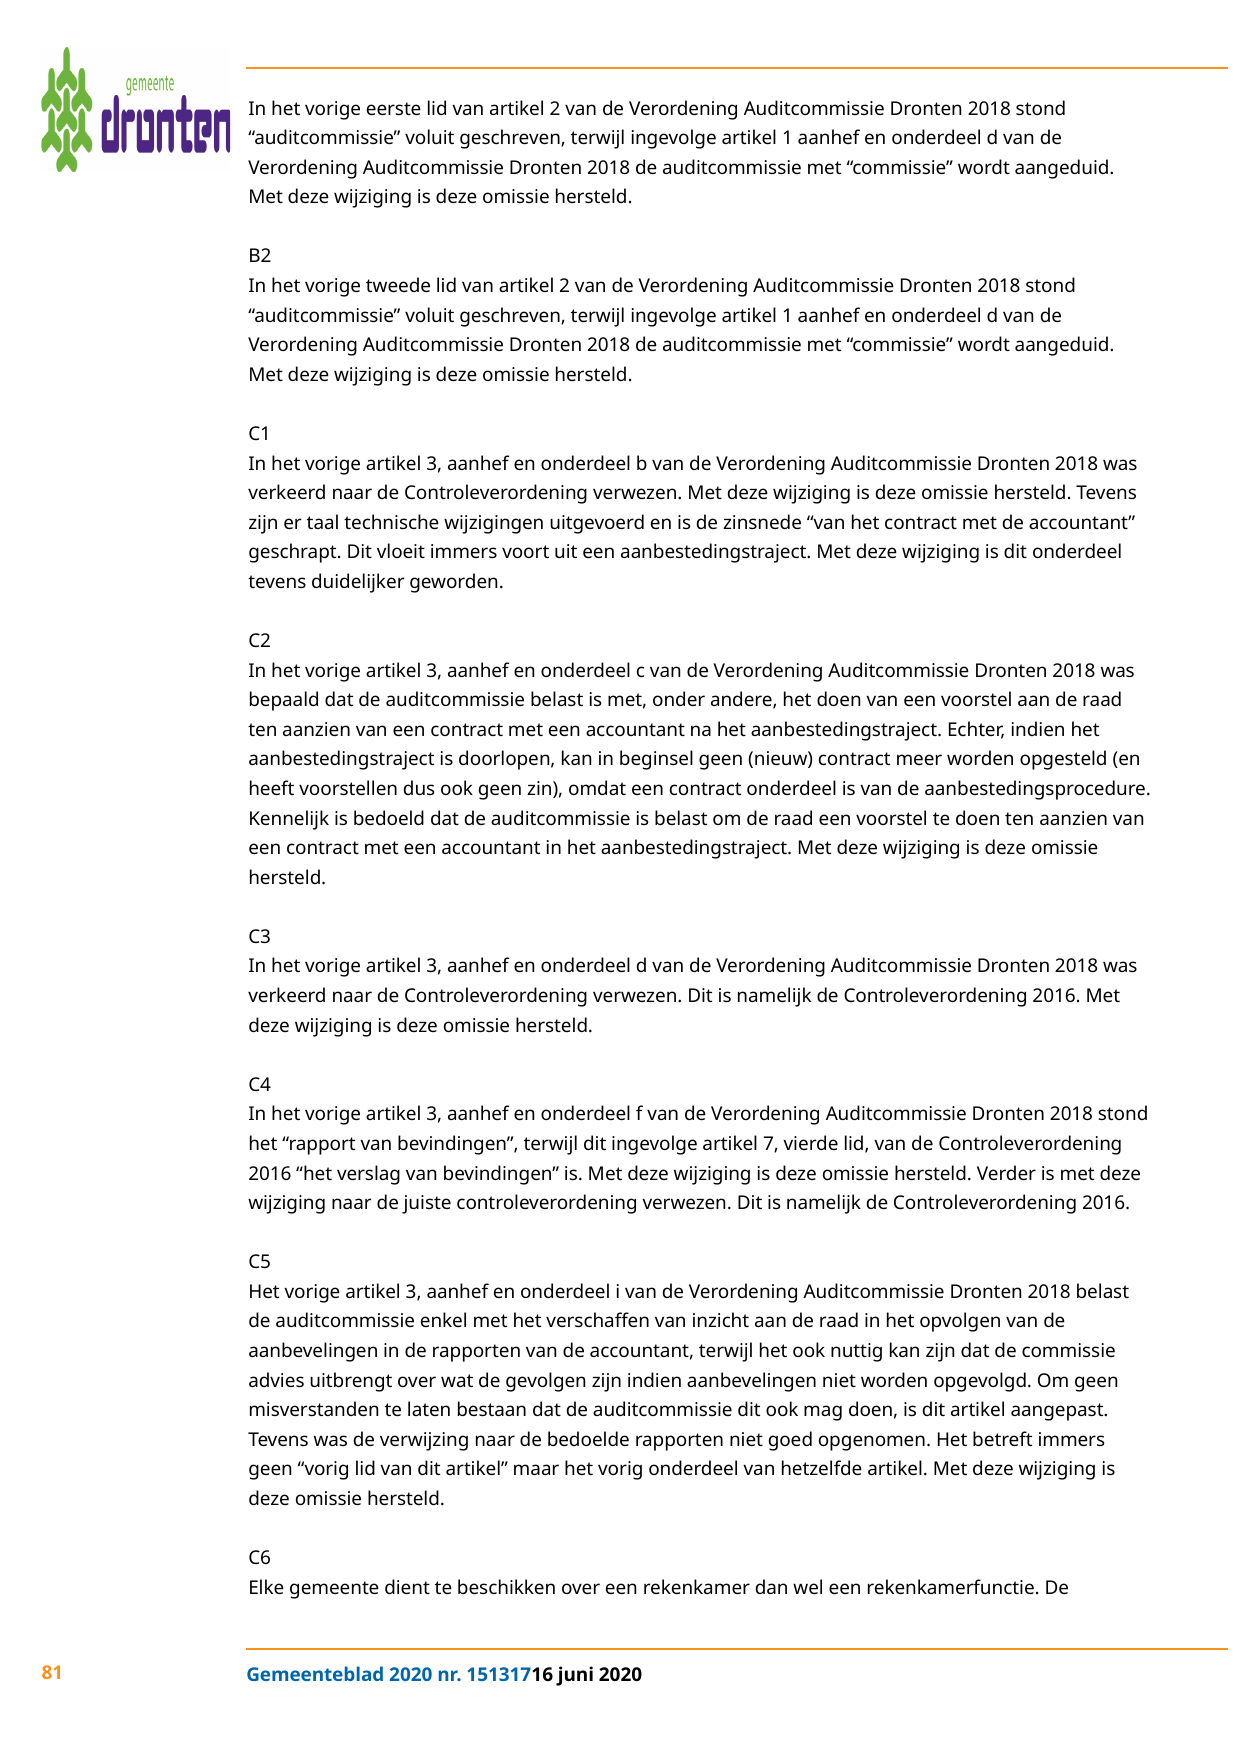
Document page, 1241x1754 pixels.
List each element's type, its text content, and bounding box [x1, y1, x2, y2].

text C2 [248, 627, 1152, 653]
text In het vorige tweede lid van artikel 2 van de Verordening Auditcommissie Dronten 2018 stond “auditcommissie” voluit geschreven, terwijl ingevolge artikel 1 aanhef en onderdeel d van de Verordening Auditcommissie Dronten 2018 de auditcommissie met “commissie” wordt aangeduid. Met deze wijziging is deze omissie hersteld. [248, 272, 1152, 387]
text C3 [248, 923, 1152, 949]
text C5 [248, 1248, 1152, 1274]
text Het vorige artikel 3, aanhef en onderdeel i van de Verordening Auditcommissie Dronten 2018 belast de auditcommissie enkel met het verschaffen van inzicht aan de raad in het opvolgen van de aanbevelingen in de rapporten van de accountant, terwijl het ook nuttig kan zijn dat de commissie advies uitbrengt over wat de gevolgen zijn indien aanbevelingen niet worden opgevolgd. Om geen misverstanden te laten bestaan dat de auditcommissie dit ook mag doen, is dit artikel aangepast. Tevens was de verwijzing naar de bedoelde rapporten niet goed opgenomen. Het betreft immers geen “vorig lid van dit artikel” maar het vorig onderdeel van hetzelfde artikel. Met deze wijziging is deze omissie hersteld. [248, 1278, 1152, 1511]
text In het vorige artikel 3, aanhef en onderdeel f van de Verordening Auditcommissie Dronten 2018 stond het “rapport van bevindingen”, terwijl dit ingevolge artikel 7, vierde lid, van de Controleverordening 2016 “het verslag van bevindingen” is. Met deze wijziging is deze omissie hersteld. Verder is met deze wijziging naar de juiste controleverordening verwezen. Dit is namelijk de Controleverordening 2016. [248, 1101, 1152, 1215]
picture [41, 47, 231, 172]
text C1 [248, 420, 1152, 446]
text C6 [248, 1544, 1152, 1570]
text C4 [248, 1071, 1152, 1097]
text In het vorige artikel 3, aanhef en onderdeel d van de Verordening Auditcommissie Dronten 2018 was verkeerd naar de Controleverordening verwezen. Dit is namelijk de Controleverordening 2016. Met deze wijziging is deze omissie hersteld. [248, 953, 1152, 1038]
text In het vorige artikel 3, aanhef en onderdeel b van de Verordening Auditcommissie Dronten 2018 was verkeerd naar de Controleverordening verwezen. Met deze wijziging is deze omissie hersteld. Tevens zijn er taal technische wijzigingen uitgevoerd en is de zinsnede “van het contract met de accountant” geschrapt. Dit vloeit immers voort uit een aanbestedingstraject. Met deze wijziging is dit onderdeel tevens duidelijker geworden. [248, 450, 1152, 594]
text B2 [248, 243, 1152, 268]
text In het vorige artikel 3, aanhef en onderdeel c van de Verordening Auditcommissie Dronten 2018 was bepaald dat de auditcommissie belast is met, onder andere, het doen van een voorstel aan de raad ten aanzien van een contract met een accountant na het aanbestedingstraject. Echter, indien het aanbestedingstraject is doorlopen, kan in beginsel geen (nieuw) contract meer worden opgesteld (en heeft voorstellen dus ook geen zin), omdat een contract onderdeel is van de aanbestedingsprocedure. Kennelijk is bedoeld dat de auditcommissie is belast om de raad een voorstel te doen ten aanzien van een contract met een accountant in het aanbestedingstraject. Met deze wijziging is deze omissie hersteld. [248, 657, 1152, 890]
text Elke gemeente dient te beschikken over een rekenkamer dan wel een rekenkamerfunctie. De [248, 1574, 1152, 1600]
text In het vorige eerste lid van artikel 2 van de Verordening Auditcommissie Dronten 2018 stond “auditcommissie” voluit geschreven, terwijl ingevolge artikel 1 aanhef en onderdeel d van de Verordening Auditcommissie Dronten 2018 de auditcommissie met “commissie” wordt aangeduid. Met deze wijziging is deze omissie hersteld. [248, 95, 1152, 209]
